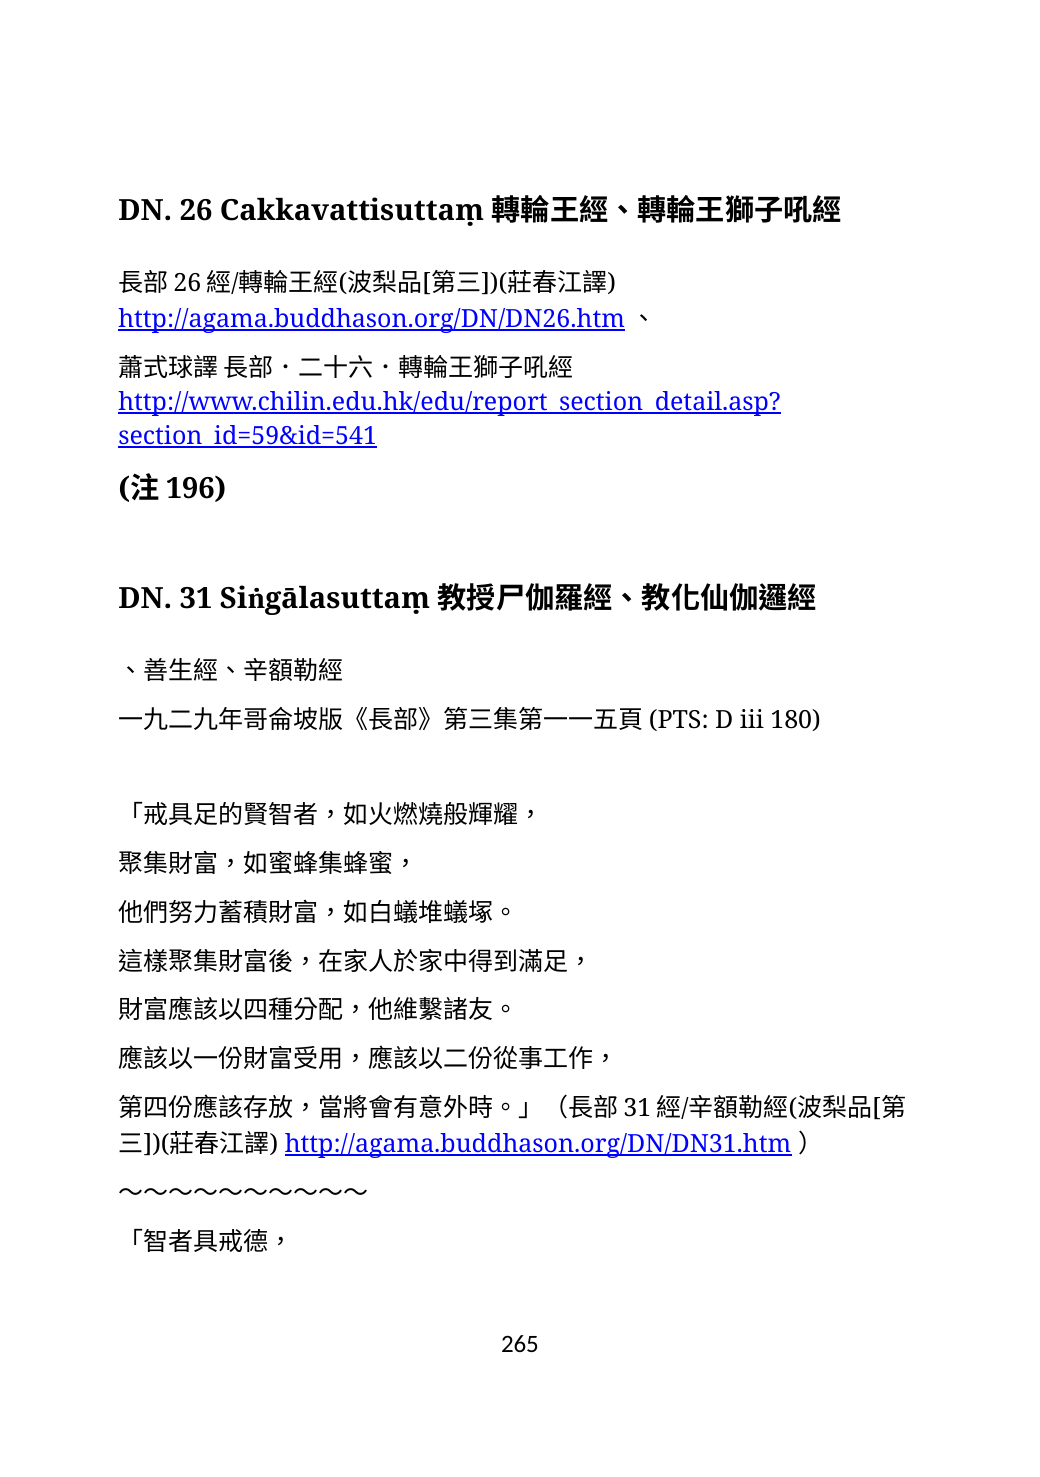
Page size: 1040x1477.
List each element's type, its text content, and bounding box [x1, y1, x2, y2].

text 第四份應該存放，當將會有意外時。」（長部31經/辛額勒經(波梨品[第三])(莊春江譯) http://agama.buddhason.org/DN/DN31.htm ） [118, 1087, 921, 1160]
text 這樣聚集財富後，在家人於家中得到滿足， [118, 941, 921, 977]
subtitle DN. 26 Cakkavattisuttaṃ 轉輪王經、轉輪王獅子吼經 [118, 186, 921, 229]
subtitle DN. 31 Siṅgālasuttaṃ 教授尸伽羅經、教化仙伽邏經 [118, 575, 921, 617]
text 應該以一份財富受用，應該以二份從事工作， [118, 1038, 921, 1075]
text 「戒具足的賢智者，如火燃燒般輝耀， [118, 795, 921, 831]
text 「智者具戒德， [118, 1221, 921, 1257]
text 長部26經/轉輪王經(波梨品[第三])(莊春江譯) http://agama.buddhason.org/DN/DN26.htm 、 [118, 262, 921, 335]
text 聚集財富，如蜜蜂集蜂蜜， [118, 843, 921, 880]
text 蕭式球譯 長部．二十六．轉輪王獅子吼經 http://www.chilin.edu.hk/edu/report_section_detail.asp?section_id=59&id=541 [118, 347, 921, 452]
text 財富應該以四種分配，他維繫諸友。 [118, 990, 921, 1026]
text 、善生經、辛額勒經 [118, 651, 921, 687]
text ～～～～～～～～～～ [118, 1172, 921, 1208]
text 他們努力蓄積財富，如白蟻堆蟻塚。 [118, 892, 921, 928]
text (注 196) [118, 464, 921, 507]
text 一九二九年哥侖坡版《長部》第三集第一一五頁 (PTS: D iii 180) [118, 699, 921, 736]
